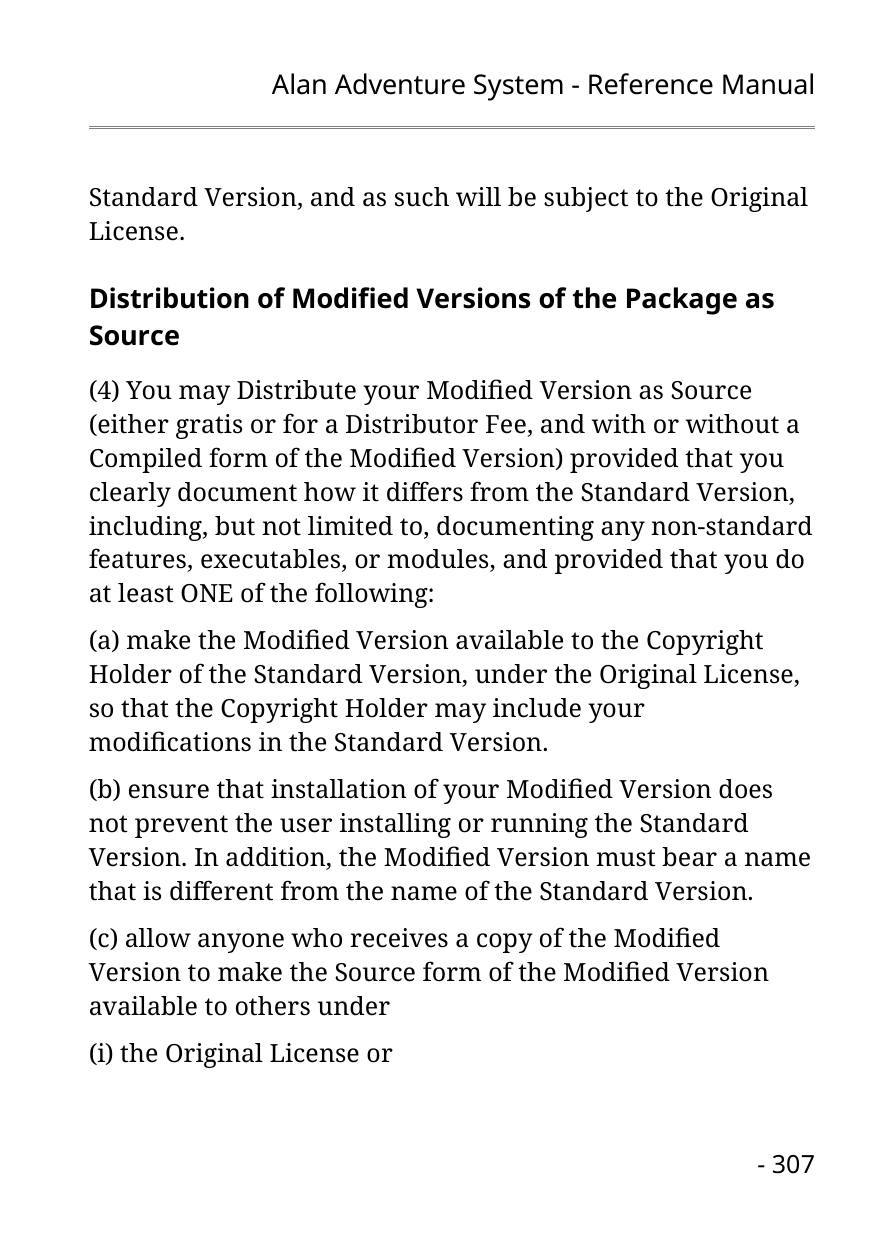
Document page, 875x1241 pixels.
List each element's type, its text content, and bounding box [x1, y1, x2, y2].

text (4) You may Distribute your Modified Version as Source (either gratis or for a Distributor Fee, and with or without a Compiled form of the Modified Version) provided that you clearly document how it differs from the Standard Version, including, but not limited to, documenting any non-standard features, executables, or modules, and provided that you do at least ONE of the following: [88, 373, 815, 610]
text (a) make the Modified Version available to the Copyright Holder of the Standard Version, under the Original License, so that the Copyright Holder may include your modifications in the Standard Version. [88, 623, 815, 759]
text (c) allow anyone who receives a copy of the Modified Version to make the Source form of the Modified Version available to others under [88, 921, 815, 1023]
subtitle Distribution of Modified Versions of the Package as Source [88, 280, 815, 354]
text (i) the Original License or [88, 1036, 815, 1069]
text Standard Version, and as such will be subject to the Original License. [88, 180, 815, 248]
text (b) ensure that installation of your Modified Version does not prevent the user installing or running the Standard Version. In addition, the Modified Version must bear a name that is different from the name of the Standard Version. [88, 772, 815, 908]
